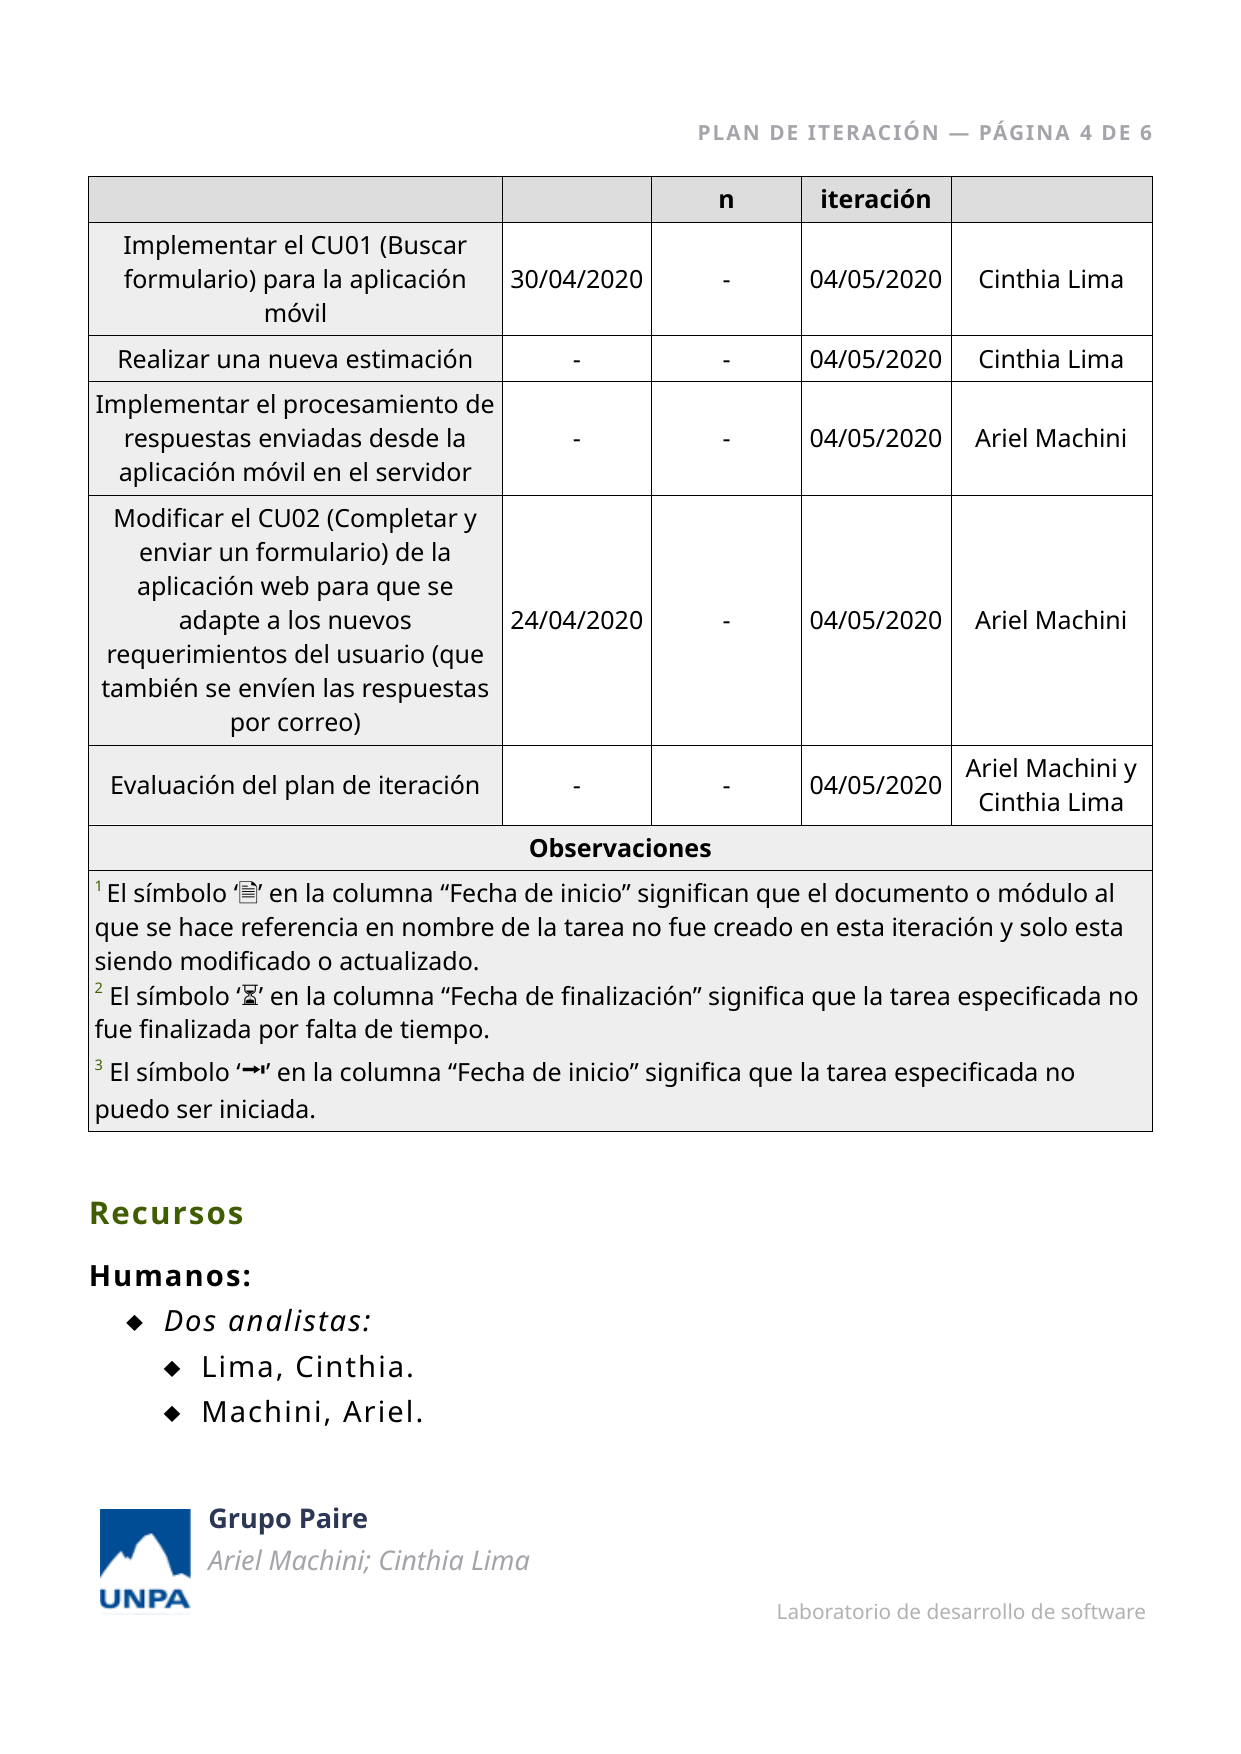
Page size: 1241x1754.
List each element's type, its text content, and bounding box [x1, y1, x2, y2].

table_cell - [652, 382, 801, 495]
table_cell Ariel Machini [952, 496, 1152, 745]
table_cell Cinthia Lima [952, 223, 1152, 335]
table_cell Implementar el CU01 (Buscar formulario) para la aplicación móvil [89, 223, 502, 335]
list Lima, Cinthia. [163, 1346, 1152, 1386]
table_cell 1 El símbolo ‘🗎’ en la columna “Fecha de inicio” significan que el documento o módulo al que se hace referencia en nombre de la tarea no fue creado en esta iteración y solo esta siendo modificado o actualizado. 2 El símbolo ‘⏳’ en la columna “Fecha de finalización” significa que la tarea especificada no fue finalizada por falta de tiempo. 3 El símbolo ‘⭲’ en la columna “Fecha de inicio” significa que la tarea especificada no puedo ser iniciada. [89, 871, 1152, 1131]
text Recursos [88, 1191, 1152, 1234]
table_cell - [652, 336, 801, 381]
table_cell 24/04/2020 [503, 496, 651, 745]
table_cell Evaluación del plan de iteración [89, 746, 502, 824]
table_cell Observaciones [89, 826, 1152, 870]
table_cell 30/04/2020 [503, 223, 651, 335]
table_header [503, 177, 651, 222]
list Dos analistas: [126, 1301, 1152, 1340]
picture [100, 1509, 191, 1615]
table_cell Modificar el CU02 (Completar y enviar un formulario) de la aplicación web para que se adapte a los nuevos requerimientos del usuario (que también se envíen las respuestas por correo) [89, 496, 502, 745]
table_header n [652, 177, 801, 222]
table_cell - [503, 746, 651, 824]
table_header [952, 177, 1152, 222]
table_cell Ariel Machini [952, 382, 1152, 495]
table_header iteración [802, 177, 951, 222]
table_cell - [503, 336, 651, 381]
table_cell Implementar el procesamiento de respuestas enviadas desde la aplicación móvil en el servidor [89, 382, 502, 495]
table_cell 04/05/2020 [802, 382, 951, 495]
table_cell 04/05/2020 [802, 223, 951, 335]
table_cell - [652, 223, 801, 335]
text Humanos: [88, 1255, 1152, 1294]
table_cell Cinthia Lima [952, 336, 1152, 381]
table_cell - [652, 746, 801, 824]
list Machini, Ariel. [163, 1392, 1152, 1431]
table_cell 04/05/2020 [802, 746, 951, 824]
table_cell Realizar una nueva estimación [89, 336, 502, 381]
table_cell 04/05/2020 [802, 336, 951, 381]
table_cell Ariel Machini y Cinthia Lima [952, 746, 1152, 824]
table_cell 04/05/2020 [802, 496, 951, 745]
table_cell - [503, 382, 651, 495]
table_header [89, 177, 502, 222]
table_cell - [652, 496, 801, 745]
